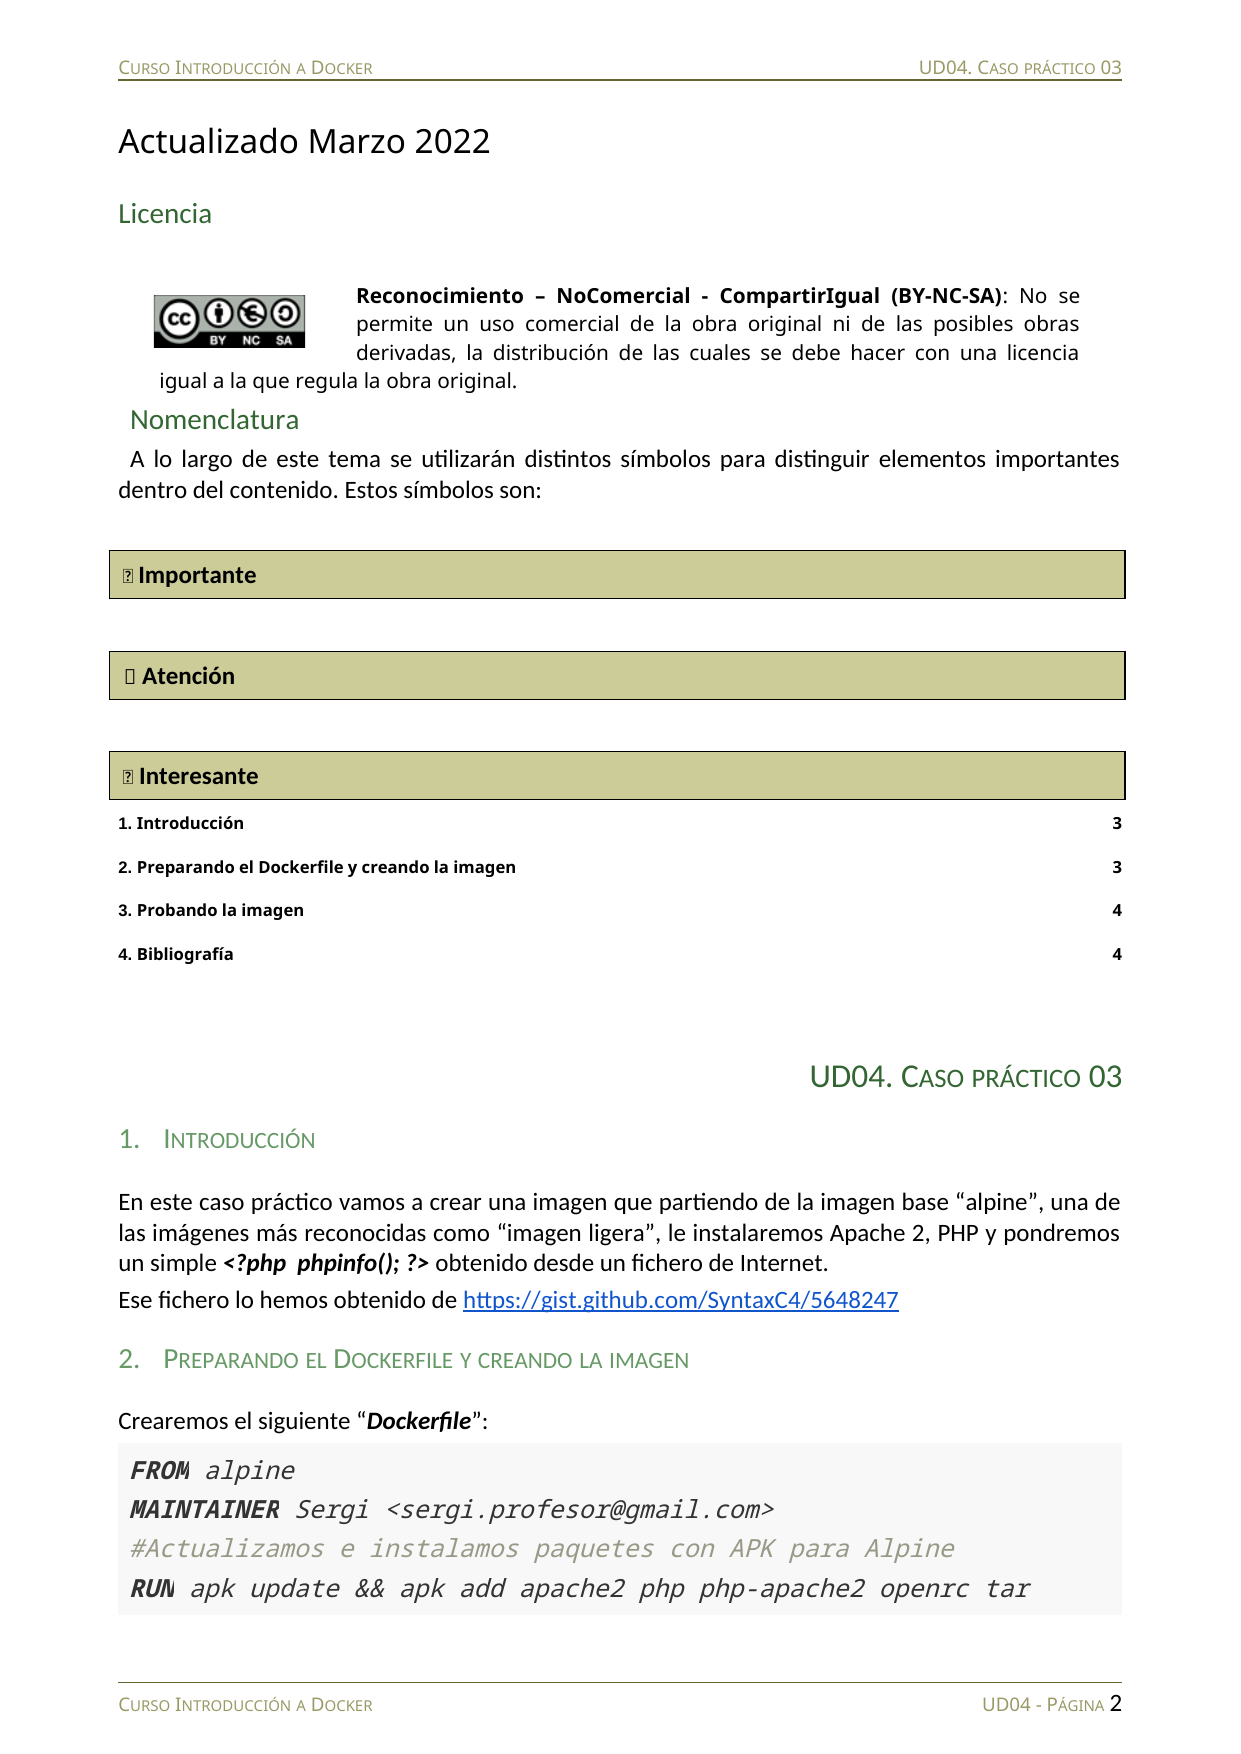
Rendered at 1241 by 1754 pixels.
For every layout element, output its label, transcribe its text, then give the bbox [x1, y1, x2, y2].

table_header FROM alpine MAINTAINER Sergi <sergi.profesor@gmail.com> #Actualizamos e instalamos paquetes con APK para Alpine RUN apk update && apk add apache2 php php-apache2 openrc tar [118, 1443, 1122, 1615]
text 4. Bibliografía 4 [118, 943, 1122, 965]
text ❕ Atención [110, 652, 1124, 699]
subtitle Preparando el Dockerfile y creando la imagen [118, 1340, 1122, 1375]
text Nomenclatura [118, 401, 1122, 437]
text 💬 Interesante [110, 752, 1124, 799]
subtitle Introducción [118, 1121, 1122, 1156]
text 2. Preparando el Dockerfile y creando la imagen 3 [118, 856, 1122, 878]
text 1. Introducción 3 [118, 812, 1122, 835]
text Crearemos el siguiente “Dockerfile”: [118, 1405, 1122, 1436]
text En este caso práctico vamos a crear una imagen que partiendo de la imagen base “alpine”, una de las imágenes más reconocidas como “imagen ligera”, le instalaremos Apache 2, PHP y pondremos un simple <?php phpinfo(); ?> obtenido desde un fichero de Internet. [118, 1186, 1122, 1278]
text Actualizado Marzo 2022 [118, 118, 1122, 163]
picture [153, 295, 306, 348]
text Reconocimiento – NoComercial - CompartirIgual (BY-NC-SA): No se permite un uso comercial de la obra original ni de las posibles obras derivadas, la distribución de las cuales se debe hacer con una licencia igual a la que regula la obra original. [159, 281, 1080, 395]
text UD04. Caso práctico 03 [118, 1055, 1122, 1096]
text Ese fichero lo hemos obtenido de https://gist.github.com/SyntaxC4/5648247 [118, 1284, 1122, 1315]
text 3. Probando la imagen 4 [118, 899, 1122, 922]
text A lo largo de este tema se utilizarán distintos símbolos para distinguir elementos importantes dentro del contenido. Estos símbolos son: [118, 443, 1122, 504]
text Licencia [118, 196, 1122, 231]
text 📖 Importante [110, 551, 1124, 598]
